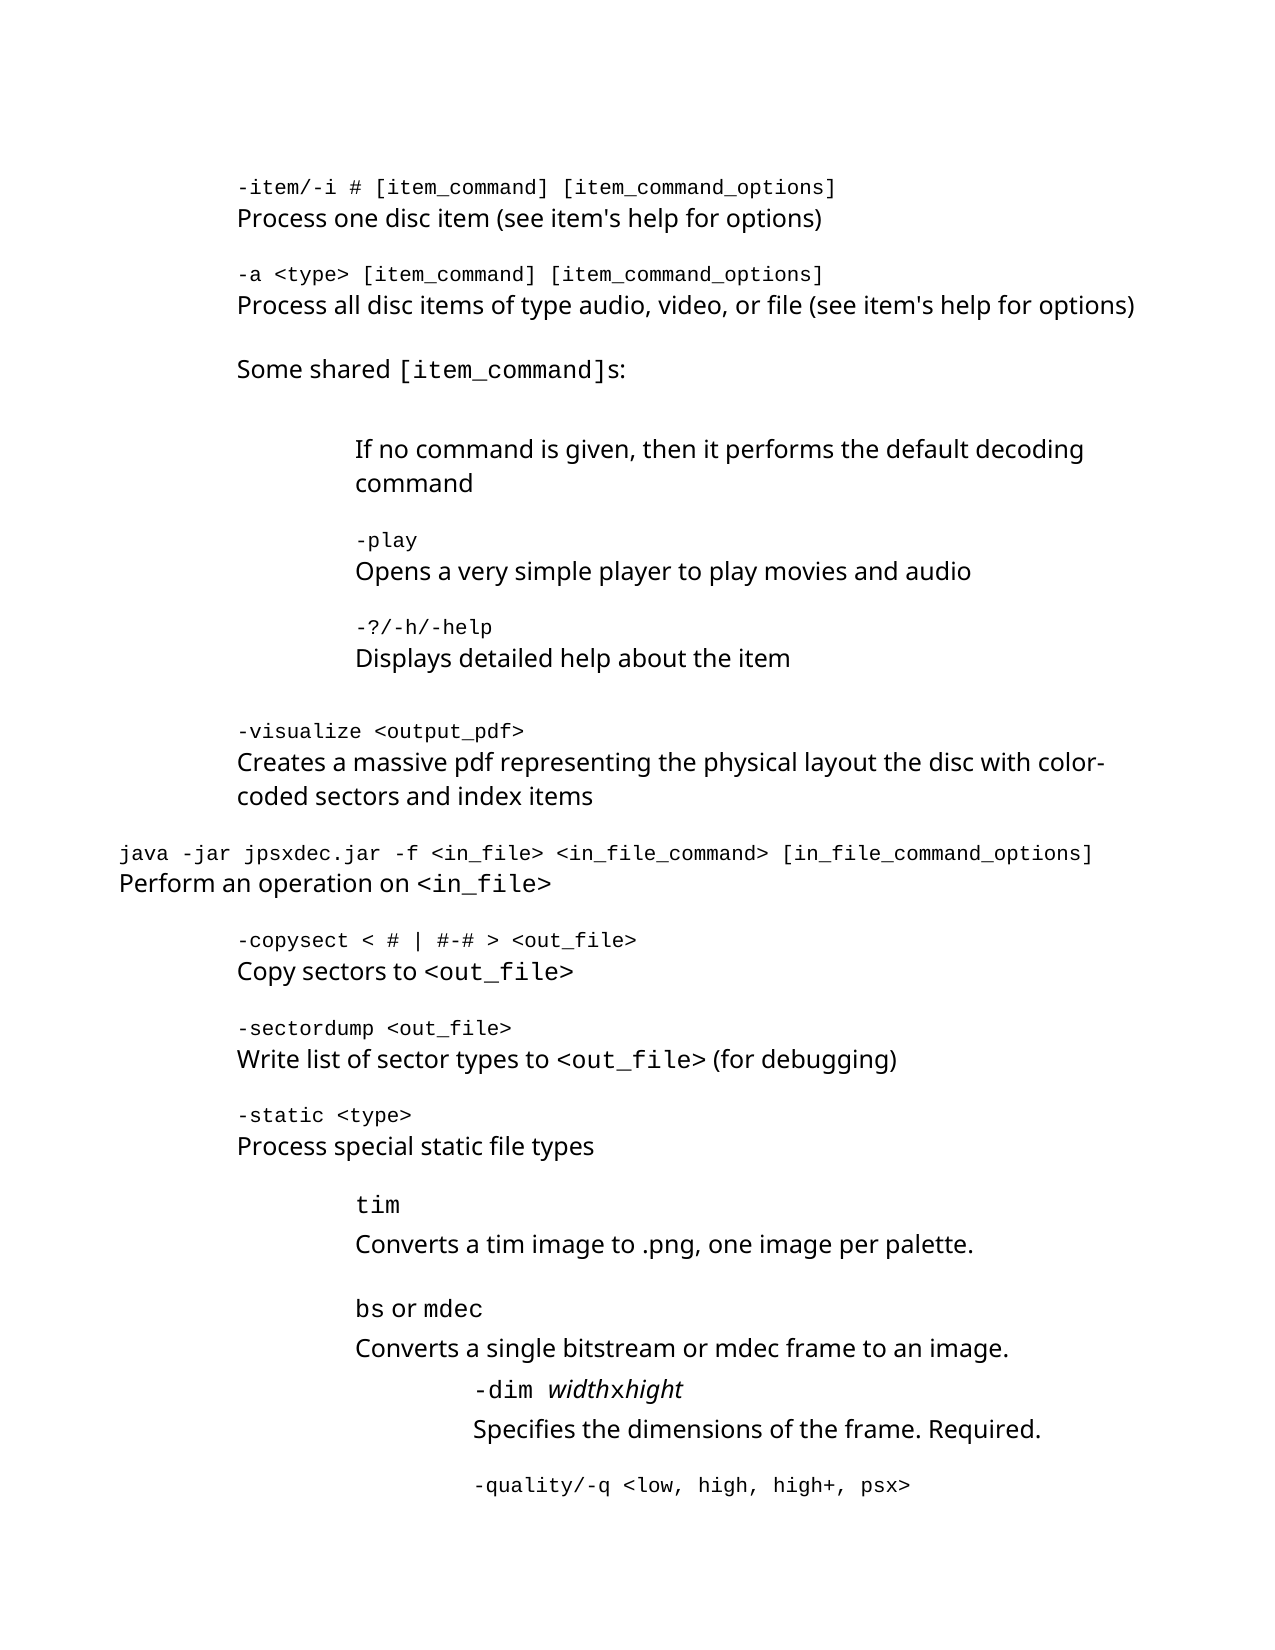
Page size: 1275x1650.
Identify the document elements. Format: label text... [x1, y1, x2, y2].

text Displays detailed help about the item [355, 641, 1156, 675]
text bs or mdec [355, 1291, 1156, 1325]
text If no command is given, then it performs the default decoding command [355, 432, 1156, 500]
text tim [355, 1193, 1156, 1221]
text java -jar jpsxdec.jar -f <in_file> <in_file_command> [in_file_command_options] [118, 842, 1156, 866]
text -item/-i # [item_command] [item_command_options] [237, 177, 1156, 200]
text -visualize <output_pdf> [237, 721, 1156, 745]
text -static <type> [237, 1105, 1156, 1129]
text -a <type> [item_command] [item_command_options] [237, 264, 1156, 288]
text Process one disc item (see item's help for options) [237, 200, 1156, 234]
text Converts a tim image to .png, one image per palette. [355, 1227, 1156, 1261]
text -copysect < # | #-# > <out_file> [237, 930, 1156, 954]
text Specifies the dimensions of the frame. Required. [473, 1412, 1156, 1446]
text Perform an operation on <in_file> [118, 866, 1156, 900]
text -dim widthxhight [473, 1371, 1156, 1406]
text Process special static file types [237, 1129, 1156, 1163]
text -sectordump <out_file> [237, 1018, 1156, 1041]
text Some shared [item_command]s: [237, 352, 1156, 386]
text Creates a massive pdf representing the physical layout the disc with color-coded sectors and index items [237, 745, 1156, 813]
text Process all disc items of type audio, video, or file (see item's help for options) [237, 288, 1156, 322]
text -play [355, 530, 1156, 553]
text Write list of sector types to <out_file> (for debugging) [237, 1041, 1156, 1076]
text Copy sectors to <out_file> [237, 954, 1156, 988]
text Opens a very simple player to play movies and audio [355, 553, 1156, 587]
text -quality/-q <low, high, high+, psx> [473, 1475, 1156, 1499]
text -?/-h/-help [355, 617, 1156, 641]
text Converts a single bitstream or mdec frame to an image. [355, 1331, 1156, 1365]
